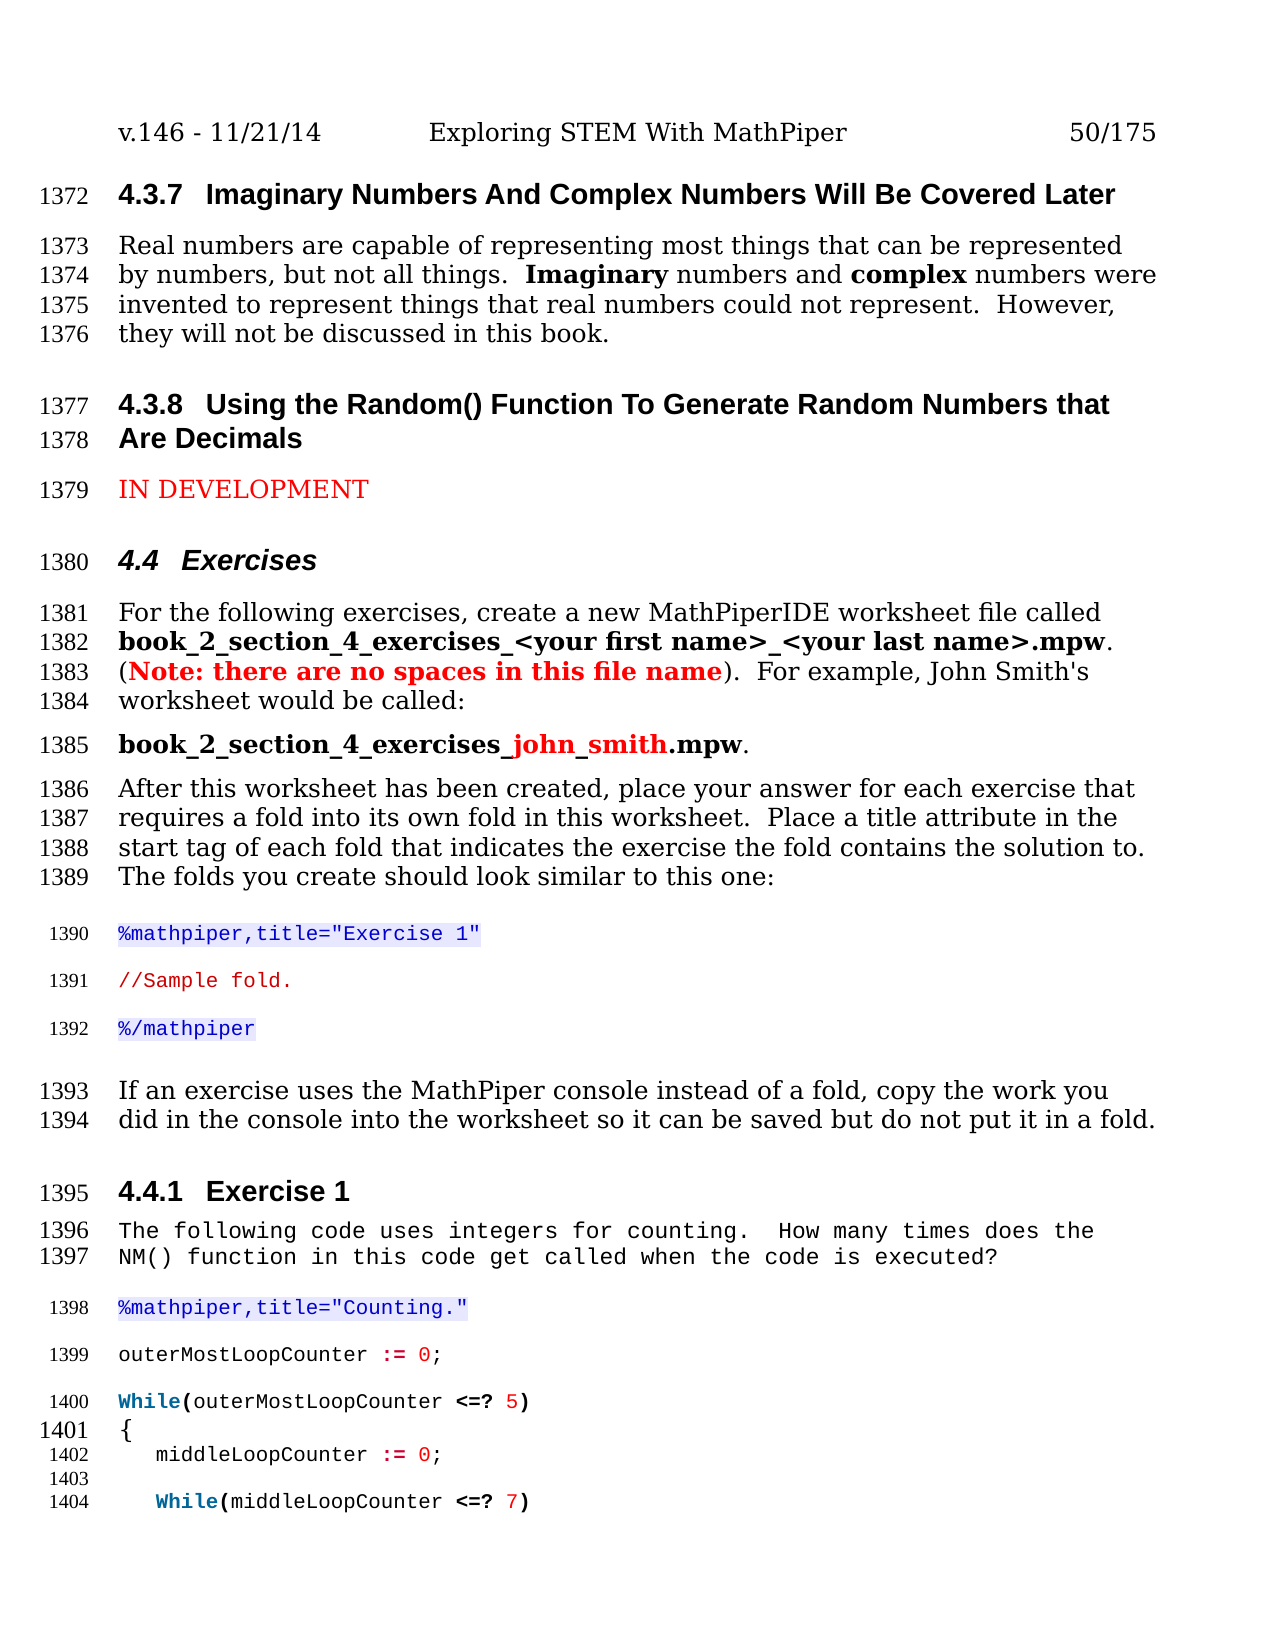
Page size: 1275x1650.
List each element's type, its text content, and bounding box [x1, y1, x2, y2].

subtitle Using the Random() Function To Generate Random Numbers that Are Decimals [118, 387, 1157, 454]
text { [118, 1415, 1157, 1444]
text After this worksheet has been created, place your answer for each exercise that requires a fold into its own fold in this worksheet. Place a title attribute in the start tag of each fold that indicates the exercise the fold contains the solution to. The folds you create should look similar to this one: [118, 774, 1157, 891]
text While(outerMostLoopCounter <=? 5) [118, 1391, 1157, 1415]
subtitle Exercise 1 [118, 1173, 1157, 1207]
text The following code uses integers for counting. How many times does the NM() function in this code get called when the code is executed? [118, 1219, 1157, 1271]
text %/mathpiper [118, 1018, 1157, 1041]
text outerMostLoopCounter := 0; [118, 1344, 1157, 1368]
text %mathpiper,title="Exercise 1" [118, 923, 1157, 947]
text For the following exercises, create a new MathPiperIDE worksheet file called book_2_section_4_exercises_<your first name>_<your last name>.mpw. (Note: there are no spaces in this file name). For example, John Smith's worksheet would be called: [118, 598, 1157, 715]
text While(middleLoopCounter <=? 7) [118, 1492, 1157, 1515]
text //Sample fold. [118, 970, 1157, 994]
text IN DEVELOPMENT [118, 475, 1157, 504]
subtitle Imaginary Numbers And Complex Numbers Will Be Covered Later [118, 177, 1157, 210]
text middleLoopCounter := 0; [118, 1444, 1157, 1468]
text %mathpiper,title="Counting." [118, 1297, 1157, 1321]
text Real numbers are capable of representing most things that can be represented by numbers, but not all things. Imaginary numbers and complex numbers were invented to represent things that real numbers could not represent. However, they will not be discussed in this book. [118, 231, 1157, 348]
subtitle Exercises [118, 543, 1157, 577]
text If an exercise uses the MathPiper console instead of a fold, copy the work you did in the console into the worksheet so it can be saved but do not put it in a fold. [118, 1076, 1157, 1134]
text book_2_section_4_exercises_john_smith.mpw. [118, 730, 1157, 759]
